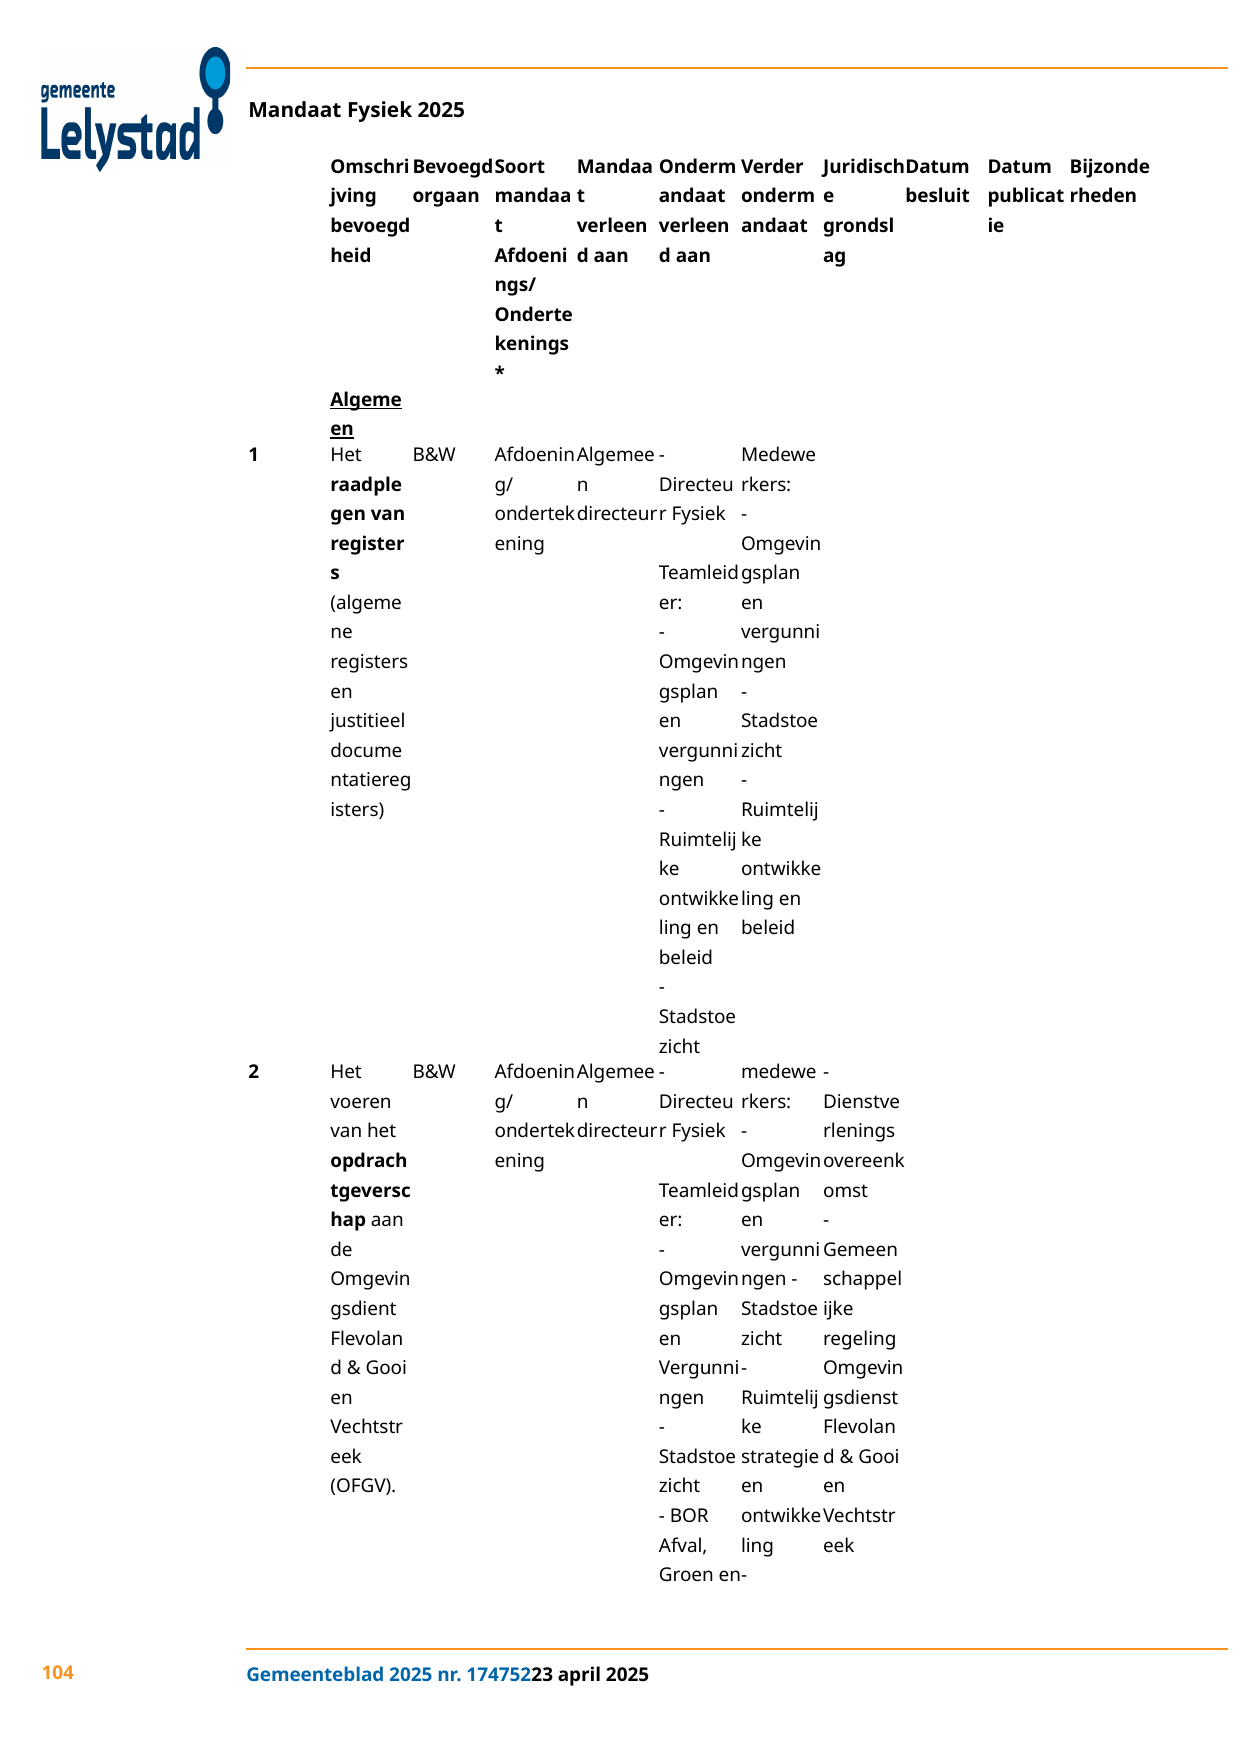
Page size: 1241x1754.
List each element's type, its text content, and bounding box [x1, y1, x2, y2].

table_cell B&W [412, 441, 494, 1058]
table_cell Algemeen directeur [577, 441, 659, 1058]
table_cell [741, 386, 823, 441]
table_header Verder ondermandaat [741, 153, 823, 386]
table_cell - Directeur Fysiek Teamleider: - Omgevingsplan en Vergunningen - Stadstoezicht - BOR Afval, Groen en [659, 1059, 741, 1587]
table_cell [248, 386, 330, 441]
table_cell [987, 441, 1069, 1058]
table_cell Afdoening/ondertekening [494, 441, 577, 1058]
table_cell Medewerkers: - Omgevingsplan en vergunningen - Stadstoezicht - Ruimtelijke ontwikkeling en beleid [741, 441, 823, 1058]
table_header Bijzonderheden [1069, 153, 1152, 386]
table_cell medewerkers: - Omgevingsplan en vergunningen -Stadstoezicht - Ruimtelijke strategie en ontwikkeling [741, 1059, 823, 1587]
table_cell [905, 441, 987, 1058]
table_header Mandaat verleend aan [577, 153, 659, 386]
table_cell 1 [248, 441, 330, 1058]
table_header Bevoegd orgaan [412, 153, 494, 386]
table_header Datum publicatie [987, 153, 1069, 386]
table_cell - Directeur Fysiek Teamleider: - Omgevingsplan en vergunningen - Ruimtelijke ontwikkeling en beleid - Stadstoezicht [659, 441, 741, 1058]
table_cell [494, 386, 577, 441]
table_cell [1069, 1059, 1152, 1587]
table_cell 2 [248, 1059, 330, 1587]
table_cell Het voeren van het opdrachtgeverschap aan de Omgevingsdient Flevoland & Gooi en Vechtstreek (OFGV). [330, 1059, 412, 1587]
table_cell [905, 1059, 987, 1587]
table_cell [659, 386, 741, 441]
table_cell Afdoening/ondertekening [494, 1059, 577, 1587]
table_cell Algemeen [330, 386, 412, 441]
table_cell [987, 1059, 1069, 1587]
table_cell [823, 386, 905, 441]
picture [41, 47, 231, 172]
table_cell [823, 441, 905, 1058]
table_header Juridische grondslag [823, 153, 905, 386]
table_header Ondermandaat verleend aan [659, 153, 741, 386]
table_cell [1069, 386, 1152, 441]
table_cell [987, 386, 1069, 441]
table_header [248, 153, 330, 386]
table_cell [905, 386, 987, 441]
table_cell [412, 386, 494, 441]
table_cell - Dienstverleningsovereenkomst - Gemeenschappelijke regeling Omgevingsdienst Flevoland & Gooi en Vechtstreek [823, 1059, 905, 1587]
table_cell Het raadplegen van registers (algemene registers en justitieel documentatieregisters) [330, 441, 412, 1058]
table_cell Algemeen directeur [577, 1059, 659, 1587]
table_cell [577, 386, 659, 441]
table_cell B&W [412, 1059, 494, 1587]
table_header Soort mandaat Afdoenings/ Ondertekenings * [494, 153, 577, 386]
table_header Omschrijving bevoegdheid [330, 153, 412, 386]
table_header Datum besluit [905, 153, 987, 386]
text Mandaat Fysiek 2025 [248, 95, 1152, 123]
table_cell [1069, 441, 1152, 1058]
